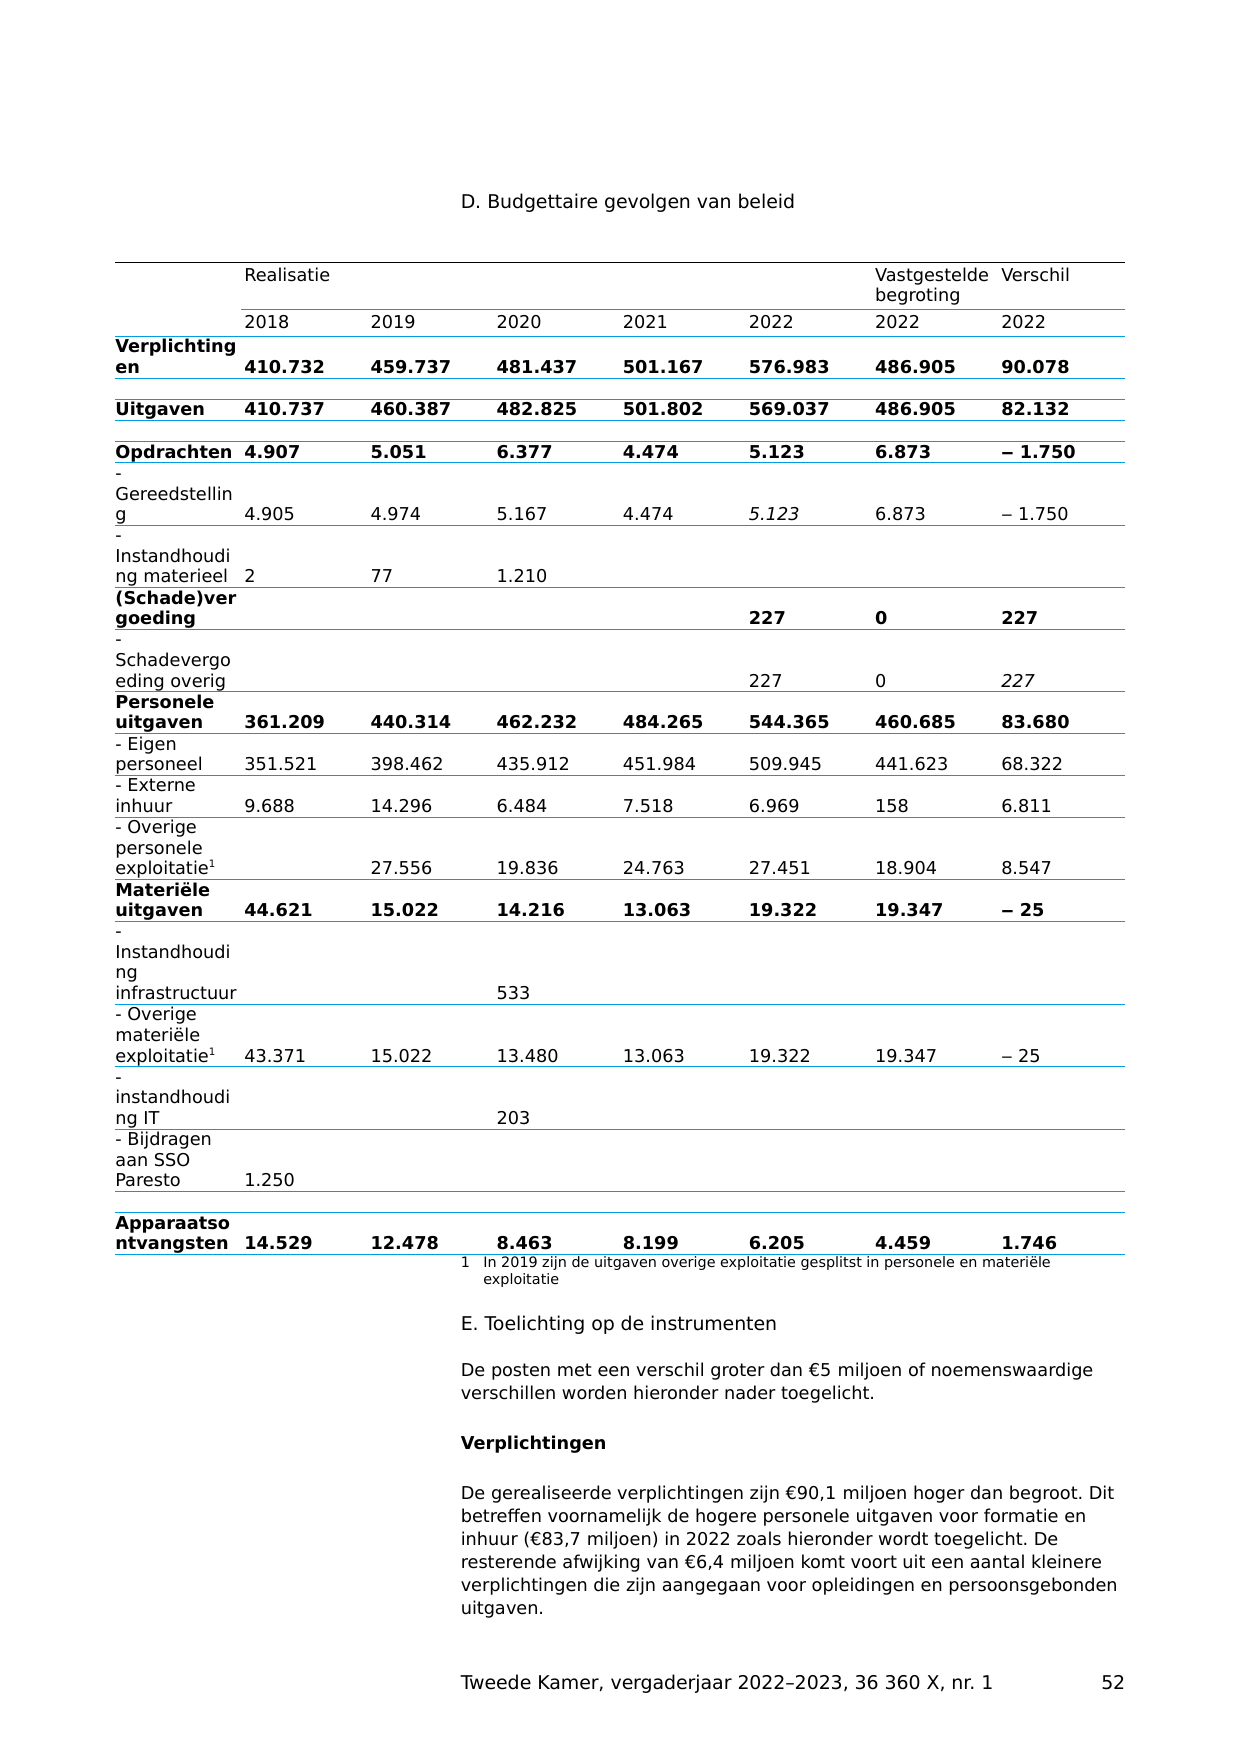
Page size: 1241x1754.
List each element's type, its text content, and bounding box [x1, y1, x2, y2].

table_cell - Instandhouding materieel [115, 526, 241, 587]
table_cell 6.873 [872, 463, 998, 525]
table_cell [241, 421, 367, 441]
table_cell - Overige materiële exploitatie1 [115, 1005, 241, 1066]
table_cell 0 [872, 630, 998, 691]
table_cell 4.474 [620, 463, 746, 525]
table_cell 5.123 [746, 442, 872, 462]
table_cell 5.123 [746, 463, 872, 525]
table_cell [872, 421, 998, 441]
table_cell 19.322 [746, 880, 872, 921]
table_cell [241, 588, 367, 629]
table_cell 2022 [872, 310, 998, 336]
table_cell 13.480 [494, 1005, 620, 1066]
table_cell 4.907 [241, 442, 367, 462]
table_cell 9.688 [241, 776, 367, 817]
table_cell 410.737 [241, 400, 367, 420]
table_cell 24.763 [620, 818, 746, 879]
table_cell - Bijdragen aan SSO Paresto [115, 1130, 241, 1191]
table_cell [368, 379, 493, 399]
table_cell 6.205 [746, 1213, 872, 1254]
table_cell [620, 421, 746, 441]
table_cell 2021 [620, 310, 746, 336]
table_cell Personele uitgaven [115, 692, 241, 733]
table_cell - Gereedstelling [115, 463, 241, 525]
table_cell -Instandhouding infrastructuur [115, 922, 241, 1004]
table_cell 15.022 [368, 880, 493, 921]
table_cell 27.556 [368, 818, 493, 879]
table_cell Vastgestelde begroting [872, 263, 998, 309]
table_cell [998, 1130, 1125, 1191]
table_cell [746, 1067, 872, 1128]
table_cell 501.167 [620, 337, 746, 378]
table_cell 1.250 [241, 1130, 367, 1191]
title D. Budgettaire gevolgen van beleid [461, 191, 1125, 213]
table_cell [620, 526, 746, 587]
table_cell 6.873 [872, 442, 998, 462]
table_cell 4.474 [620, 442, 746, 462]
table_cell 6.377 [494, 442, 620, 462]
table_cell [115, 263, 241, 336]
table_cell [998, 922, 1125, 1004]
table_cell 13.063 [620, 880, 746, 921]
table_cell [241, 630, 367, 691]
table_cell 82.132 [998, 400, 1125, 420]
table_cell (Schade)vergoeding [115, 588, 241, 629]
table_cell 227 [998, 588, 1125, 629]
table_cell 227 [998, 630, 1125, 691]
table_cell 77 [368, 526, 493, 587]
table_cell Verschil [998, 263, 1125, 309]
table_cell ‒ 25 [998, 880, 1125, 921]
table_cell 569.037 [746, 400, 872, 420]
table_cell 2022 [746, 310, 872, 336]
table_cell 441.623 [872, 734, 998, 775]
table_cell ‒ 1.750 [998, 463, 1125, 525]
table_cell Apparaatsontvangsten [115, 1213, 241, 1254]
table_cell 6.484 [494, 776, 620, 817]
table_cell 0 [872, 588, 998, 629]
table_cell 14.296 [368, 776, 493, 817]
table_cell [998, 1192, 1125, 1212]
table_cell 19.322 [746, 1005, 872, 1066]
table_cell [494, 379, 620, 399]
table_cell 482.825 [494, 400, 620, 420]
table_cell [746, 526, 872, 587]
table_cell 4.974 [368, 463, 493, 525]
table_cell 576.983 [746, 337, 872, 378]
table_cell [241, 379, 367, 399]
table_cell [620, 1192, 746, 1212]
table_cell 533 [494, 922, 620, 1004]
table_cell 2020 [494, 310, 620, 336]
table_cell [998, 526, 1125, 587]
table_cell ‒ 1.750 [998, 442, 1125, 462]
table_cell 1.210 [494, 526, 620, 587]
table_cell 2018 [241, 310, 367, 336]
table_cell 435.912 [494, 734, 620, 775]
table_cell 6.811 [998, 776, 1125, 817]
table_cell 14.216 [494, 880, 620, 921]
table_cell 43.371 [241, 1005, 367, 1066]
table_cell [746, 1192, 872, 1212]
table_cell 14.529 [241, 1213, 367, 1254]
table_cell Verplichtingen [115, 337, 241, 378]
table_cell 68.322 [998, 734, 1125, 775]
title E. Toelichting op de instrumenten [461, 1313, 1125, 1335]
table_cell [494, 1130, 620, 1191]
table_cell - Eigen personeel [115, 734, 241, 775]
table_cell 451.984 [620, 734, 746, 775]
table_cell [746, 1130, 872, 1191]
list In 2019 zijn de uitgaven overige exploitatie gesplitst in personele en materiële exploitatie [461, 1255, 1125, 1288]
table_cell 410.732 [241, 337, 367, 378]
table_cell [241, 922, 367, 1004]
table_cell 544.365 [746, 692, 872, 733]
table_cell - Externe inhuur [115, 776, 241, 817]
table_cell 90.078 [998, 337, 1125, 378]
table_cell 5.167 [494, 463, 620, 525]
table_cell [620, 922, 746, 1004]
table_cell 44.621 [241, 880, 367, 921]
table_cell Uitgaven [115, 400, 241, 420]
table_cell 7.518 [620, 776, 746, 817]
table_cell - Overige personele exploitatie1 [115, 818, 241, 879]
table_cell 361.209 [241, 692, 367, 733]
table_cell [241, 1067, 367, 1128]
table_cell 501.802 [620, 400, 746, 420]
table_cell 460.387 [368, 400, 493, 420]
table_cell 15.022 [368, 1005, 493, 1066]
table_cell [872, 922, 998, 1004]
text De posten met een verschil groter dan €5 miljoen of noemenswaardige verschillen worden hieronder nader toegelicht. [461, 1358, 1125, 1404]
table_cell 2019 [368, 310, 493, 336]
table_cell ‒ 25 [998, 1005, 1125, 1066]
table_cell [872, 1130, 998, 1191]
text De gerealiseerde verplichtingen zijn €90,1 miljoen hoger dan begroot. Dit betreffen voornamelijk de hogere personele uitgaven voor formatie en inhuur (€83,7 miljoen) in 2022 zoals hieronder wordt toegelicht. De resterende afwijking van €6,4 miljoen komt voort uit een aantal kleinere verplichtingen die zijn aangegaan voor opleidingen en persoonsgebonden uitgaven. [461, 1481, 1125, 1619]
table_cell 12.478 [368, 1213, 493, 1254]
table_cell 27.451 [746, 818, 872, 879]
table_cell [620, 1067, 746, 1128]
table_cell - instandhouding IT [115, 1067, 241, 1128]
table_cell [494, 588, 620, 629]
table_cell 1.746 [998, 1213, 1125, 1254]
table_cell 19.836 [494, 818, 620, 879]
text Verplichtingen [461, 1431, 1125, 1454]
table_cell 398.462 [368, 734, 493, 775]
table_cell 460.685 [872, 692, 998, 733]
table_cell 158 [872, 776, 998, 817]
table_cell 481.437 [494, 337, 620, 378]
table_cell 440.314 [368, 692, 493, 733]
table_cell 484.265 [620, 692, 746, 733]
table_cell [241, 818, 367, 879]
table_cell [115, 421, 241, 441]
table_cell 351.521 [241, 734, 367, 775]
table_cell [368, 630, 493, 691]
table_cell 18.904 [872, 818, 998, 879]
table_cell 19.347 [872, 880, 998, 921]
table_cell [746, 922, 872, 1004]
table_header Tabel 9 Budgettaire gevolgen van beleidsartikel 5 Koninklijke Marechaussee (bedragen x € 1.000) [115, 236, 1125, 261]
table_cell [368, 1067, 493, 1128]
table_cell 462.232 [494, 692, 620, 733]
table_cell [872, 526, 998, 587]
table_cell 4.459 [872, 1213, 998, 1254]
table_cell 2 [241, 526, 367, 587]
table_cell [115, 379, 241, 399]
table_cell [368, 1130, 493, 1191]
table_cell 4.905 [241, 463, 367, 525]
table_cell 8.463 [494, 1213, 620, 1254]
table_cell 19.347 [872, 1005, 998, 1066]
table_cell 227 [746, 588, 872, 629]
table_cell 8.547 [998, 818, 1125, 879]
table_cell 227 [746, 630, 872, 691]
table_cell [368, 1192, 493, 1212]
table_cell Materiële uitgaven [115, 880, 241, 921]
table_cell 13.063 [620, 1005, 746, 1066]
table_cell [368, 922, 493, 1004]
table_cell [872, 379, 998, 399]
table_cell [620, 588, 746, 629]
table_cell [368, 588, 493, 629]
table_cell Realisatie [241, 263, 872, 309]
table_cell [620, 379, 746, 399]
table_cell Opdrachten [115, 442, 241, 462]
table_cell 486.905 [872, 400, 998, 420]
table_cell [872, 1192, 998, 1212]
table_cell 8.199 [620, 1213, 746, 1254]
table_cell [494, 421, 620, 441]
table_cell 83.680 [998, 692, 1125, 733]
table_cell [746, 421, 872, 441]
table_cell 509.945 [746, 734, 872, 775]
table_cell [241, 1192, 367, 1212]
table_cell 203 [494, 1067, 620, 1128]
table_cell 6.969 [746, 776, 872, 817]
table_cell [746, 379, 872, 399]
table_cell [620, 1130, 746, 1191]
table_cell - Schadevergoeding overig [115, 630, 241, 691]
table_cell [494, 630, 620, 691]
table_cell [998, 1067, 1125, 1128]
table_cell [872, 1067, 998, 1128]
table_cell [368, 421, 493, 441]
table_cell [494, 1192, 620, 1212]
table_cell 459.737 [368, 337, 493, 378]
table_cell 2022 [998, 310, 1125, 336]
table_cell 486.905 [872, 337, 998, 378]
table_cell [115, 1192, 241, 1212]
table_cell 5.051 [368, 442, 493, 462]
table_cell [998, 379, 1125, 399]
table_cell [998, 421, 1125, 441]
table_cell [620, 630, 746, 691]
